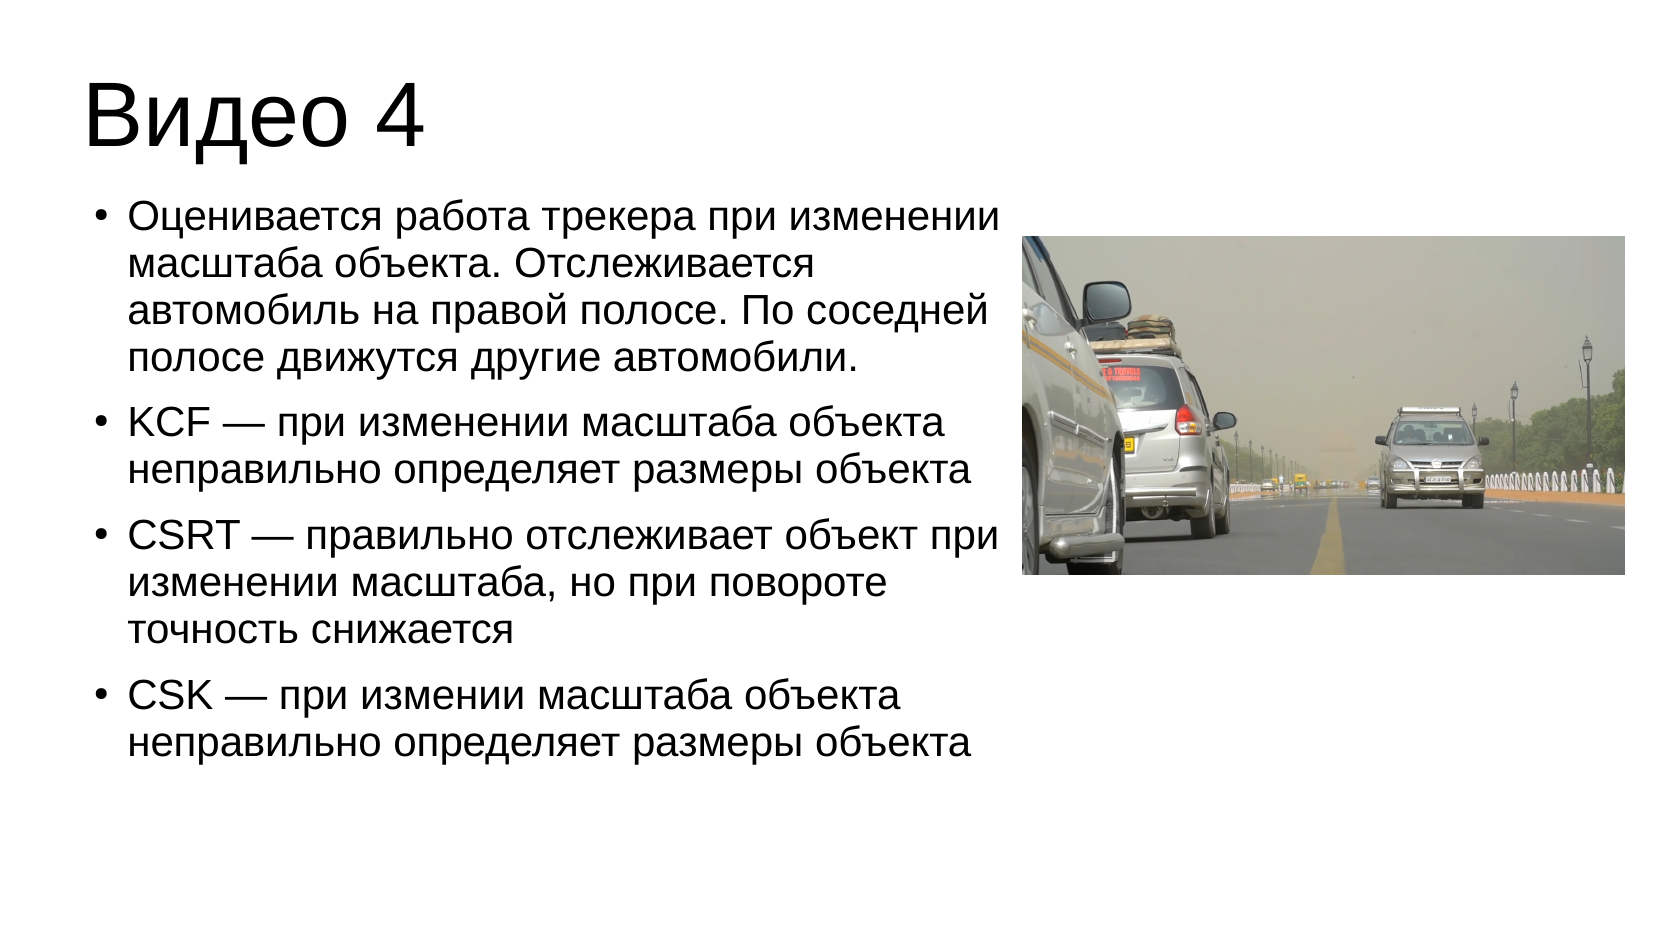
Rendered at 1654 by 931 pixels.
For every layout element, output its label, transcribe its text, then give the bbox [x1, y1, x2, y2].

picture [1022, 236, 1625, 575]
title Видео 4 [82, 37, 1571, 193]
list Оценивается работа трекера при изменении масштаба объекта. Отслеживается автомобиль на правой полосе. По соседней полосе движутся другие автомобили. KCF — при изменении масштаба объекта неправильно определяет размеры объекта CSRT — правильно отслеживает объект при изменении масштаба, но при повороте точность снижается CSK — при измении масштаба объекта неправильно определяет размеры объекта [82, 192, 1004, 857]
